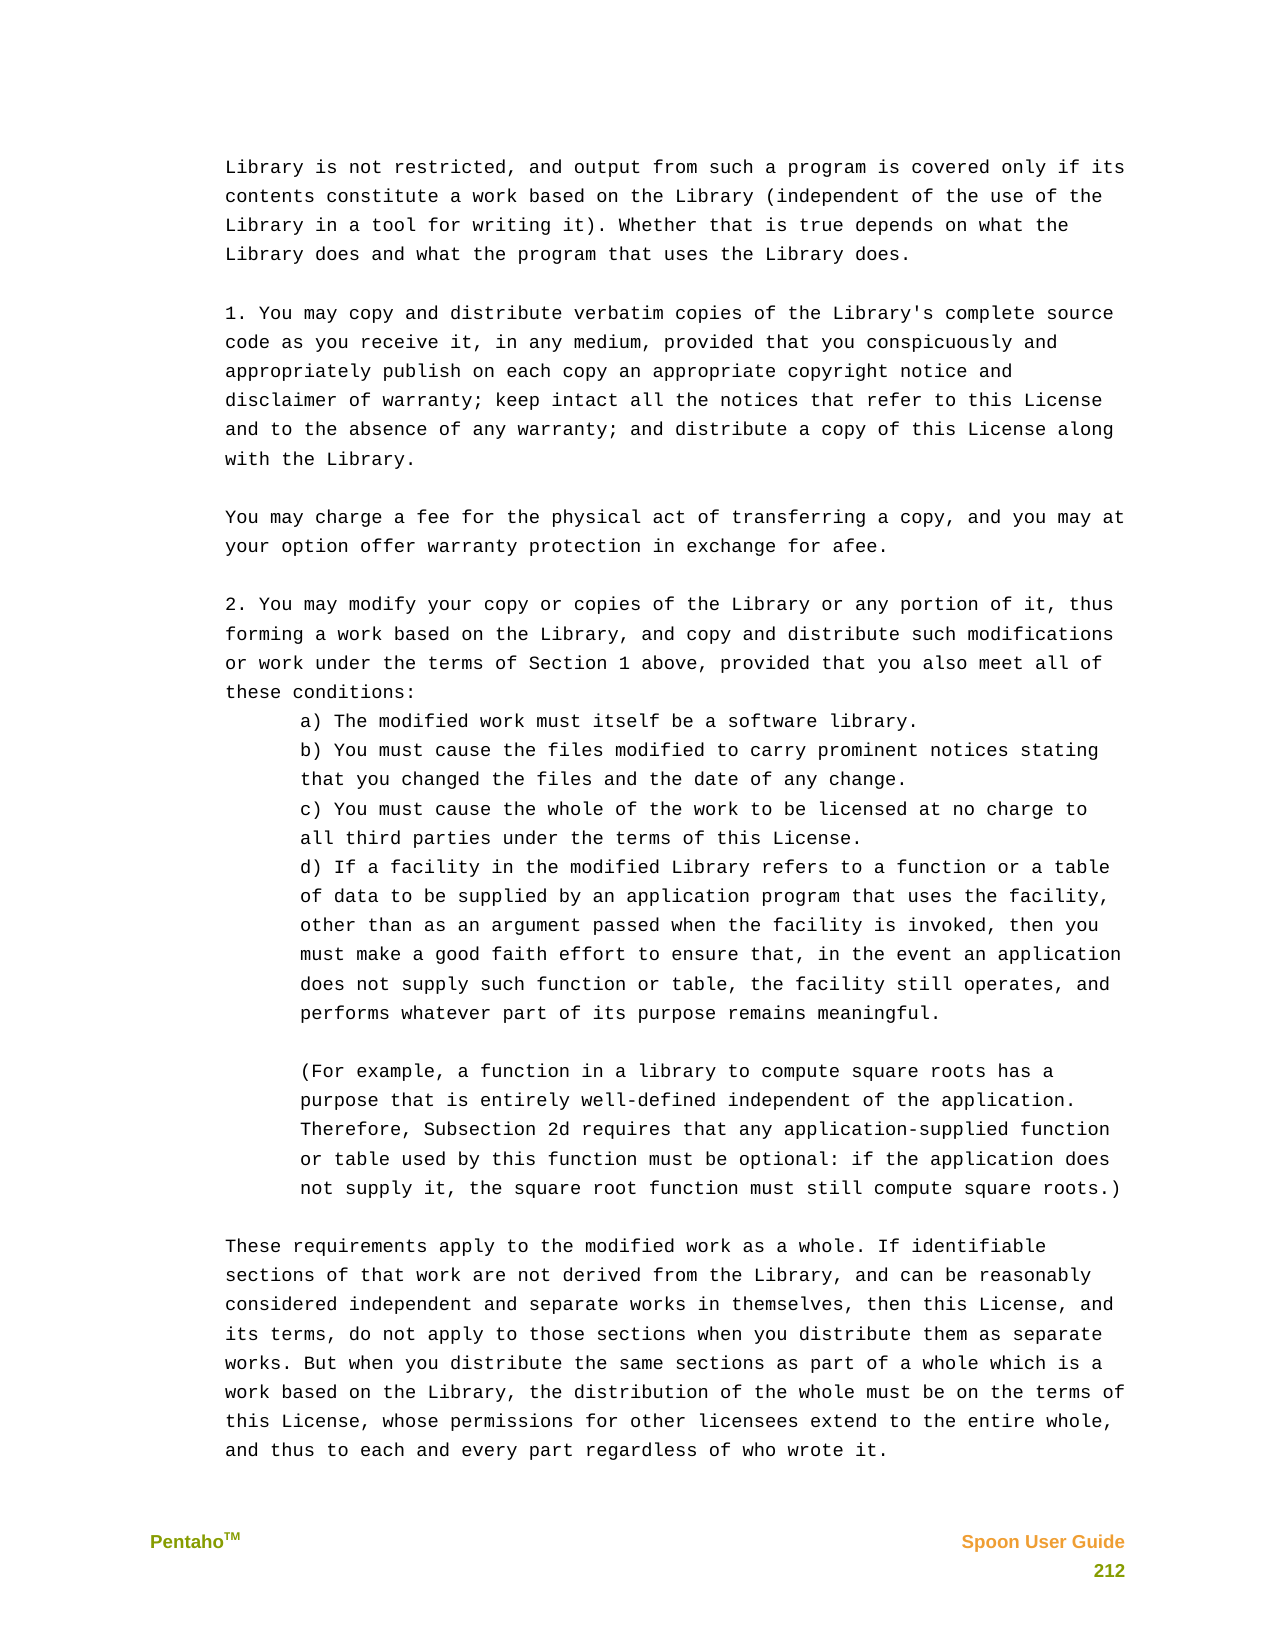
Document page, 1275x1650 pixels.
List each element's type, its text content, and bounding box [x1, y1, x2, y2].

text You may charge a fee for the physical act of transferring a copy, and you may at your option offer warranty protection in exchange for afee. [225, 500, 1125, 558]
text d) If a facility in the modified Library refers to a function or a table of data to be supplied by an application program that uses the facility, other than as an argument passed when the facility is invoked, then you must make a good faith effort to ensure that, in the event an application does not supply such function or table, the facility still operates, and performs whatever part of its purpose remains meaningful. [300, 850, 1125, 1025]
text 1. You may copy and distribute verbatim copies of the Library's complete source code as you receive it, in any medium, provided that you conspicuously and appropriately publish on each copy an appropriate copyright notice and disclaimer of warranty; keep intact all the notices that refer to this License and to the absence of any warranty; and distribute a copy of this License along with the Library. [225, 296, 1125, 471]
text 2. You may modify your copy or copies of the Library or any portion of it, thus forming a work based on the Library, and copy and distribute such modifications or work under the terms of Section 1 above, provided that you also meet all of these conditions: [225, 587, 1125, 704]
text Library is not restricted, and output from such a program is covered only if its contents constitute a work based on the Library (independent of the use of the Library in a tool for writing it). Whether that is true depends on what the Library does and what the program that uses the Library does. [225, 150, 1125, 267]
text (For example, a function in a library to compute square roots has a purpose that is entirely well-defined independent of the application. Therefore, Subsection 2d requires that any application-supplied function or table used by this function must be optional: if the application does not supply it, the square root function must still compute square roots.) [300, 1054, 1125, 1200]
text b) You must cause the files modified to carry prominent notices stating that you changed the files and the date of any change. [300, 733, 1125, 792]
text These requirements apply to the modified work as a whole. If identifiable sections of that work are not derived from the Library, and can be reasonably considered independent and separate works in themselves, then this License, and its terms, do not apply to those sections when you distribute them as separate works. But when you distribute the same sections as part of a whole which is a work based on the Library, the distribution of the whole must be on the terms of [225, 1229, 1125, 1404]
text c) You must cause the whole of the work to be licensed at no charge to all third parties under the terms of this License. [300, 792, 1125, 850]
text a) The modified work must itself be a software library. [300, 704, 1125, 733]
text this License, whose permissions for other licensees extend to the entire whole, and thus to each and every part regardless of who wrote it. [225, 1404, 1125, 1462]
